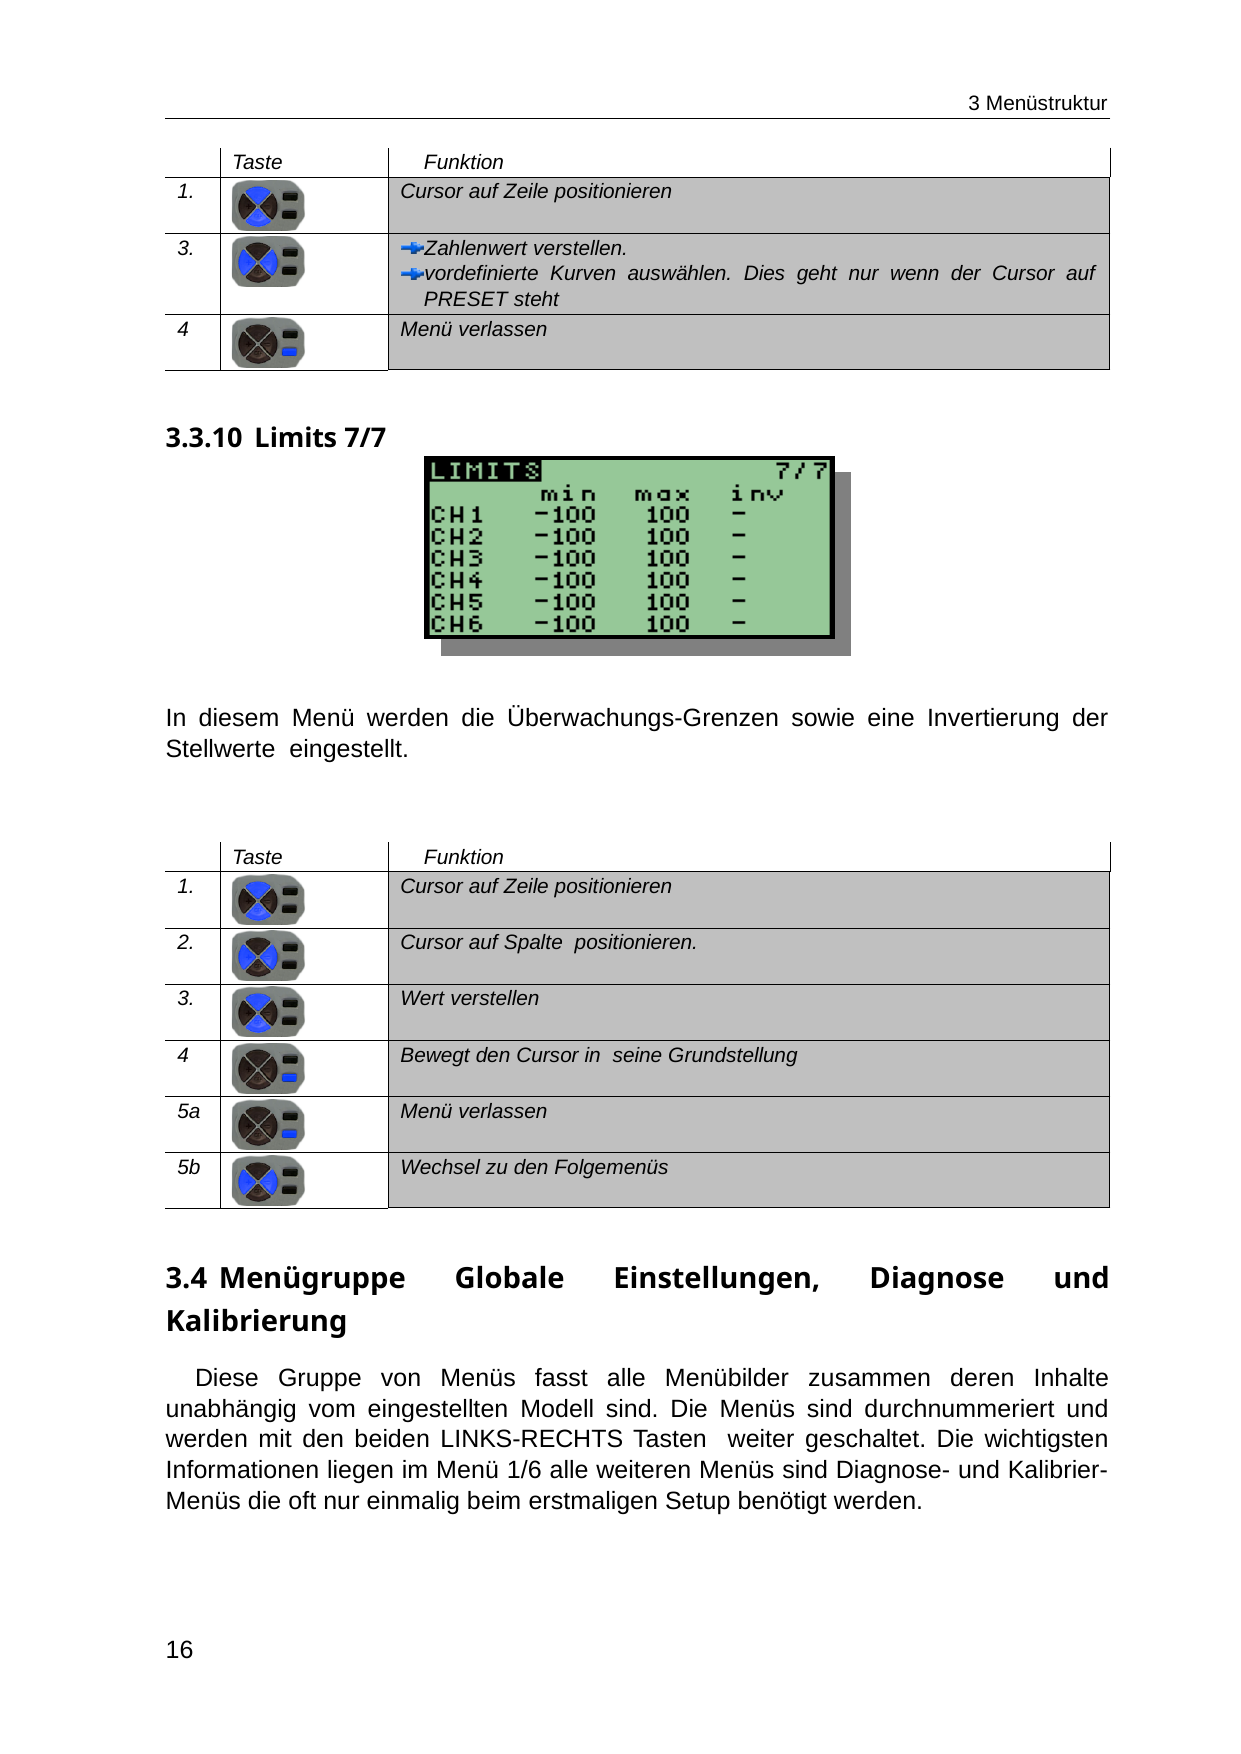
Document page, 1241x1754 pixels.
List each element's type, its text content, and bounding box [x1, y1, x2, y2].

subtitle Limits 7/7 [165, 419, 1110, 456]
table_cell 4 [165, 1041, 220, 1096]
table_header Taste [221, 842, 388, 871]
text Diese Gruppe von Menüs fasst alle Menübilder zusammen deren Inhalte unabhängig vom eingestellten Modell sind. Die Menüs sind durchnummeriert und werden mit den beiden LINKS-RECHTS Tasten weiter geschaltet. Die wichtigsten Informationen liegen im Menü 1/6 alle weiteren Menüs sind Diagnose- und Kalibrier-Menüs die oft nur einmalig beim erstmaligen Setup benötigt werden. [165, 1364, 1110, 1515]
picture [231, 180, 306, 231]
table_header [165, 842, 220, 871]
table_cell 1. [165, 178, 220, 233]
table_cell Menü verlassen [389, 315, 1109, 369]
table_header Taste [221, 148, 388, 177]
table_cell Menü verlassen [389, 1097, 1109, 1152]
table_cell [221, 872, 388, 928]
table_cell [221, 1153, 388, 1208]
picture [231, 1043, 306, 1094]
table_cell [221, 1041, 388, 1096]
table_cell Wert verstellen [389, 985, 1109, 1040]
picture [231, 1099, 306, 1150]
subtitle Menügruppe Globale Einstellungen, Diagnose und Kalibrierung [165, 1257, 1110, 1340]
table_cell Zahlenwert verstellen. vordefinierte Kurven auswählen. Dies geht nur wenn der Cursor auf PRESET steht [389, 234, 1109, 314]
picture [231, 317, 306, 368]
picture [231, 1155, 306, 1206]
table_cell Bewegt den Cursor in seine Grundstellung [389, 1041, 1109, 1096]
table_cell 5a [165, 1097, 220, 1152]
picture [401, 268, 424, 280]
picture [429, 460, 830, 635]
picture [401, 242, 424, 254]
table_cell 2. [165, 929, 220, 984]
table_cell 4 [165, 315, 220, 370]
table_cell Wechsel zu den Folgemenüs [389, 1153, 1109, 1207]
table_cell [221, 1097, 388, 1152]
table_cell [221, 178, 388, 233]
table_cell [221, 234, 388, 314]
table_header Funktion [389, 148, 1110, 177]
table_cell [221, 929, 388, 984]
picture [231, 236, 306, 287]
table_cell Cursor auf Spalte positionieren. [389, 929, 1109, 984]
picture [231, 874, 306, 925]
table_cell [221, 985, 388, 1040]
picture [231, 930, 306, 981]
text In diesem Menü werden die Überwachungs-Grenzen sowie eine Invertierung der Stellwerte eingestellt. [165, 704, 1110, 763]
table_cell 3. [165, 985, 220, 1040]
table_header Funktion [389, 842, 1110, 871]
table_cell Cursor auf Zeile positionieren [389, 872, 1109, 928]
table_cell Cursor auf Zeile positionieren [389, 178, 1109, 233]
picture [231, 986, 306, 1037]
table_header [165, 148, 220, 177]
table_cell 3. [165, 234, 220, 314]
table_cell 5b [165, 1153, 220, 1208]
table_cell [221, 315, 388, 370]
table_cell 1. [165, 872, 220, 928]
